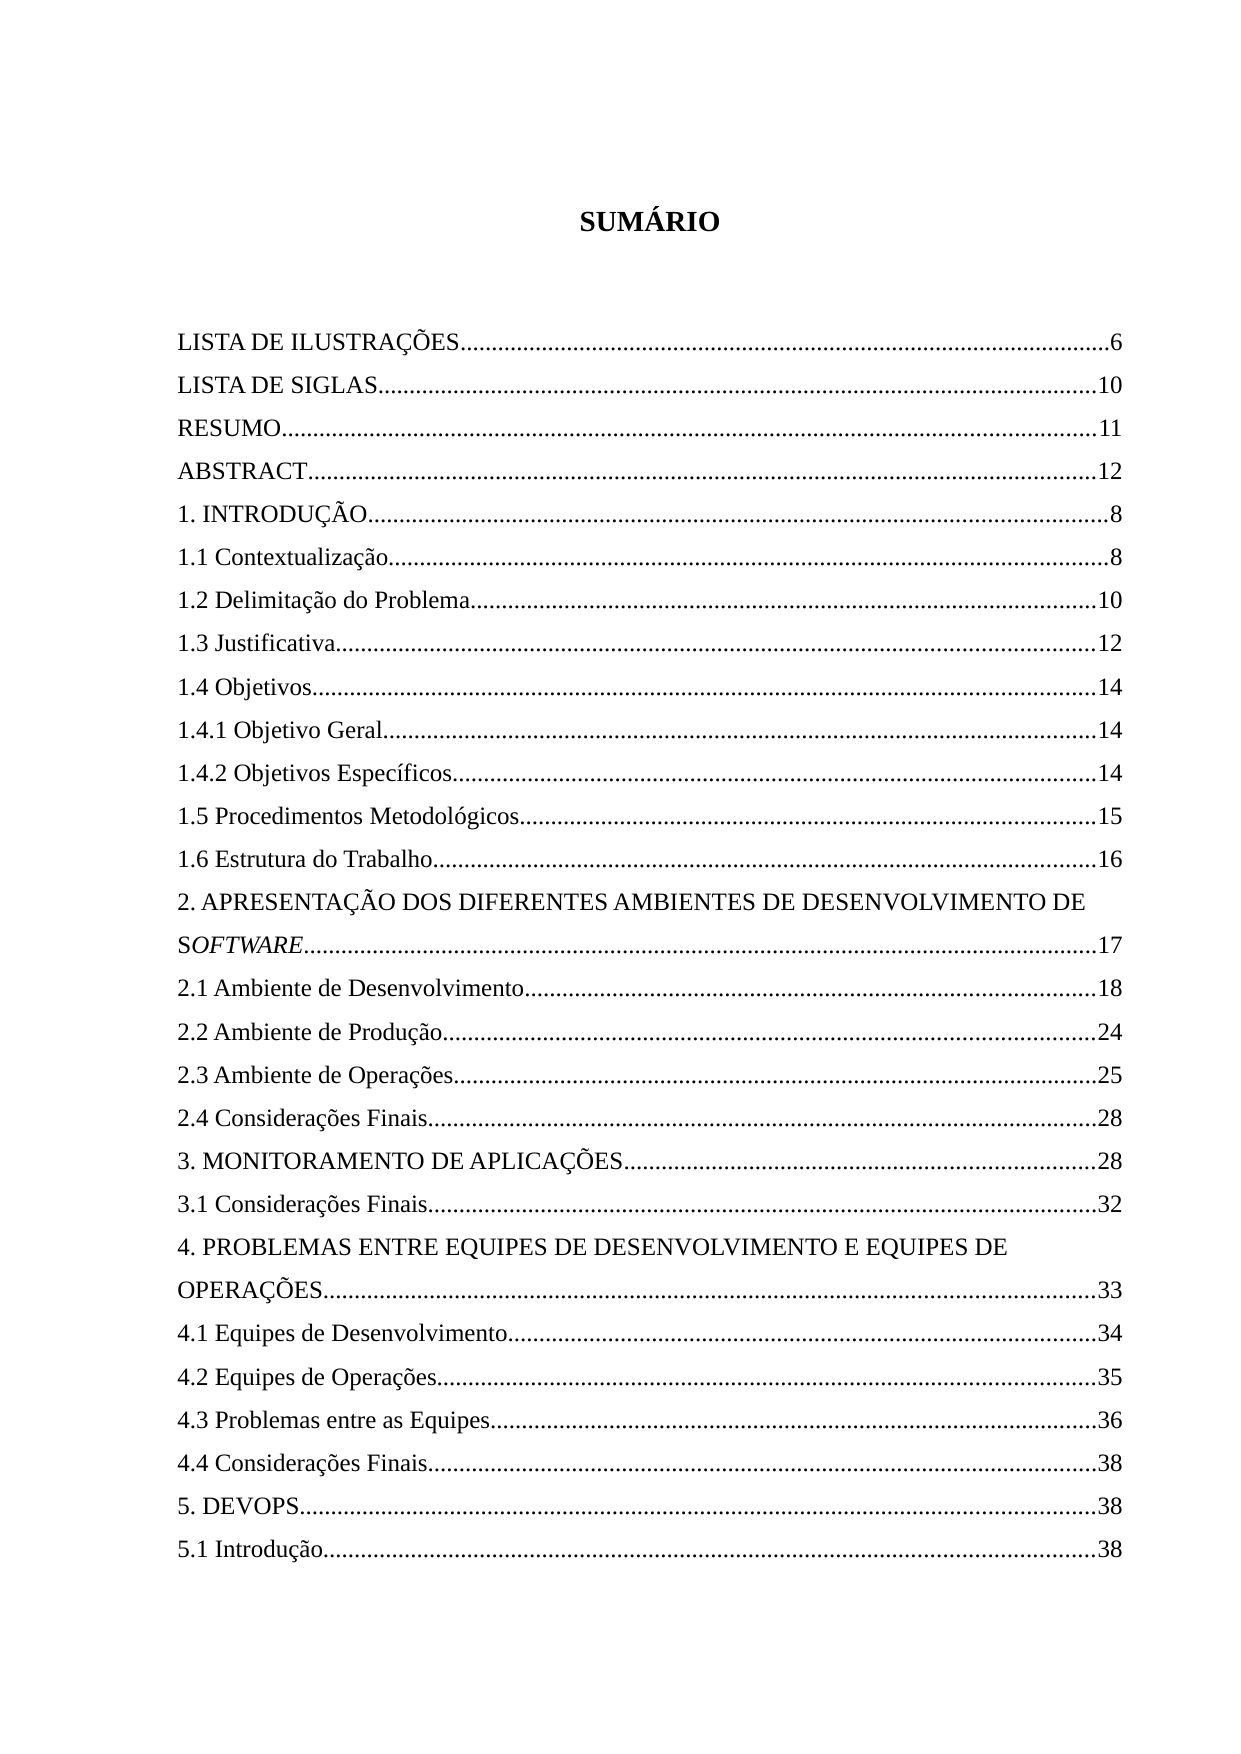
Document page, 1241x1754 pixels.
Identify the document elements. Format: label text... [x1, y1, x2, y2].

text ABSTRACT 12 [177, 456, 1122, 485]
text 2.4 Considerações Finais 28 [177, 1103, 1122, 1132]
text 1.5 Procedimentos Metodológicos 15 [177, 801, 1122, 830]
text LISTA DE SIGLAS 10 [177, 370, 1122, 398]
text 2.3 Ambiente de Operações 25 [177, 1060, 1122, 1088]
text 4.2 Equipes de Operações 35 [177, 1362, 1122, 1390]
text 4. PROBLEMAS ENTRE EQUIPES DE DESENVOLVIMENTO E EQUIPES DE OPERAÇÕES 33 [177, 1232, 1122, 1304]
text 2.2 Ambiente de Produção 24 [177, 1017, 1122, 1045]
text 5. DEVOPS 38 [177, 1491, 1122, 1520]
text RESUMO 11 [177, 413, 1122, 442]
text 4.4 Considerações Finais 38 [177, 1448, 1122, 1477]
subtitle SUMÁRIO [177, 204, 1122, 238]
text 1.6 Estrutura do Trabalho 16 [177, 844, 1122, 873]
text 5.1 Introdução 38 [177, 1534, 1122, 1563]
text 1.2 Delimitação do Problema 10 [177, 585, 1122, 614]
text 4.3 Problemas entre as Equipes 36 [177, 1405, 1122, 1433]
text 3. MONITORAMENTO DE APLICAÇÕES 28 [177, 1146, 1122, 1175]
text 1.3 Justificativa 12 [177, 628, 1122, 657]
text 2.1 Ambiente de Desenvolvimento 18 [177, 973, 1122, 1002]
text 1.4.1 Objetivo Geral 14 [177, 715, 1122, 743]
text 1.4 Objetivos 14 [177, 672, 1122, 700]
text 1.1 Contextualização 8 [177, 542, 1122, 571]
text 2. APRESENTAÇÃO DOS DIFERENTES AMBIENTES DE DESENVOLVIMENTO DE SOFTWARE 17 [177, 887, 1122, 959]
text 3.1 Considerações Finais 32 [177, 1189, 1122, 1218]
text 4.1 Equipes de Desenvolvimento 34 [177, 1318, 1122, 1347]
text 1. INTRODUÇÃO 8 [177, 499, 1122, 528]
text LISTA DE ILUSTRAÇÕES 6 [177, 327, 1122, 355]
text 1.4.2 Objetivos Específicos 14 [177, 758, 1122, 787]
